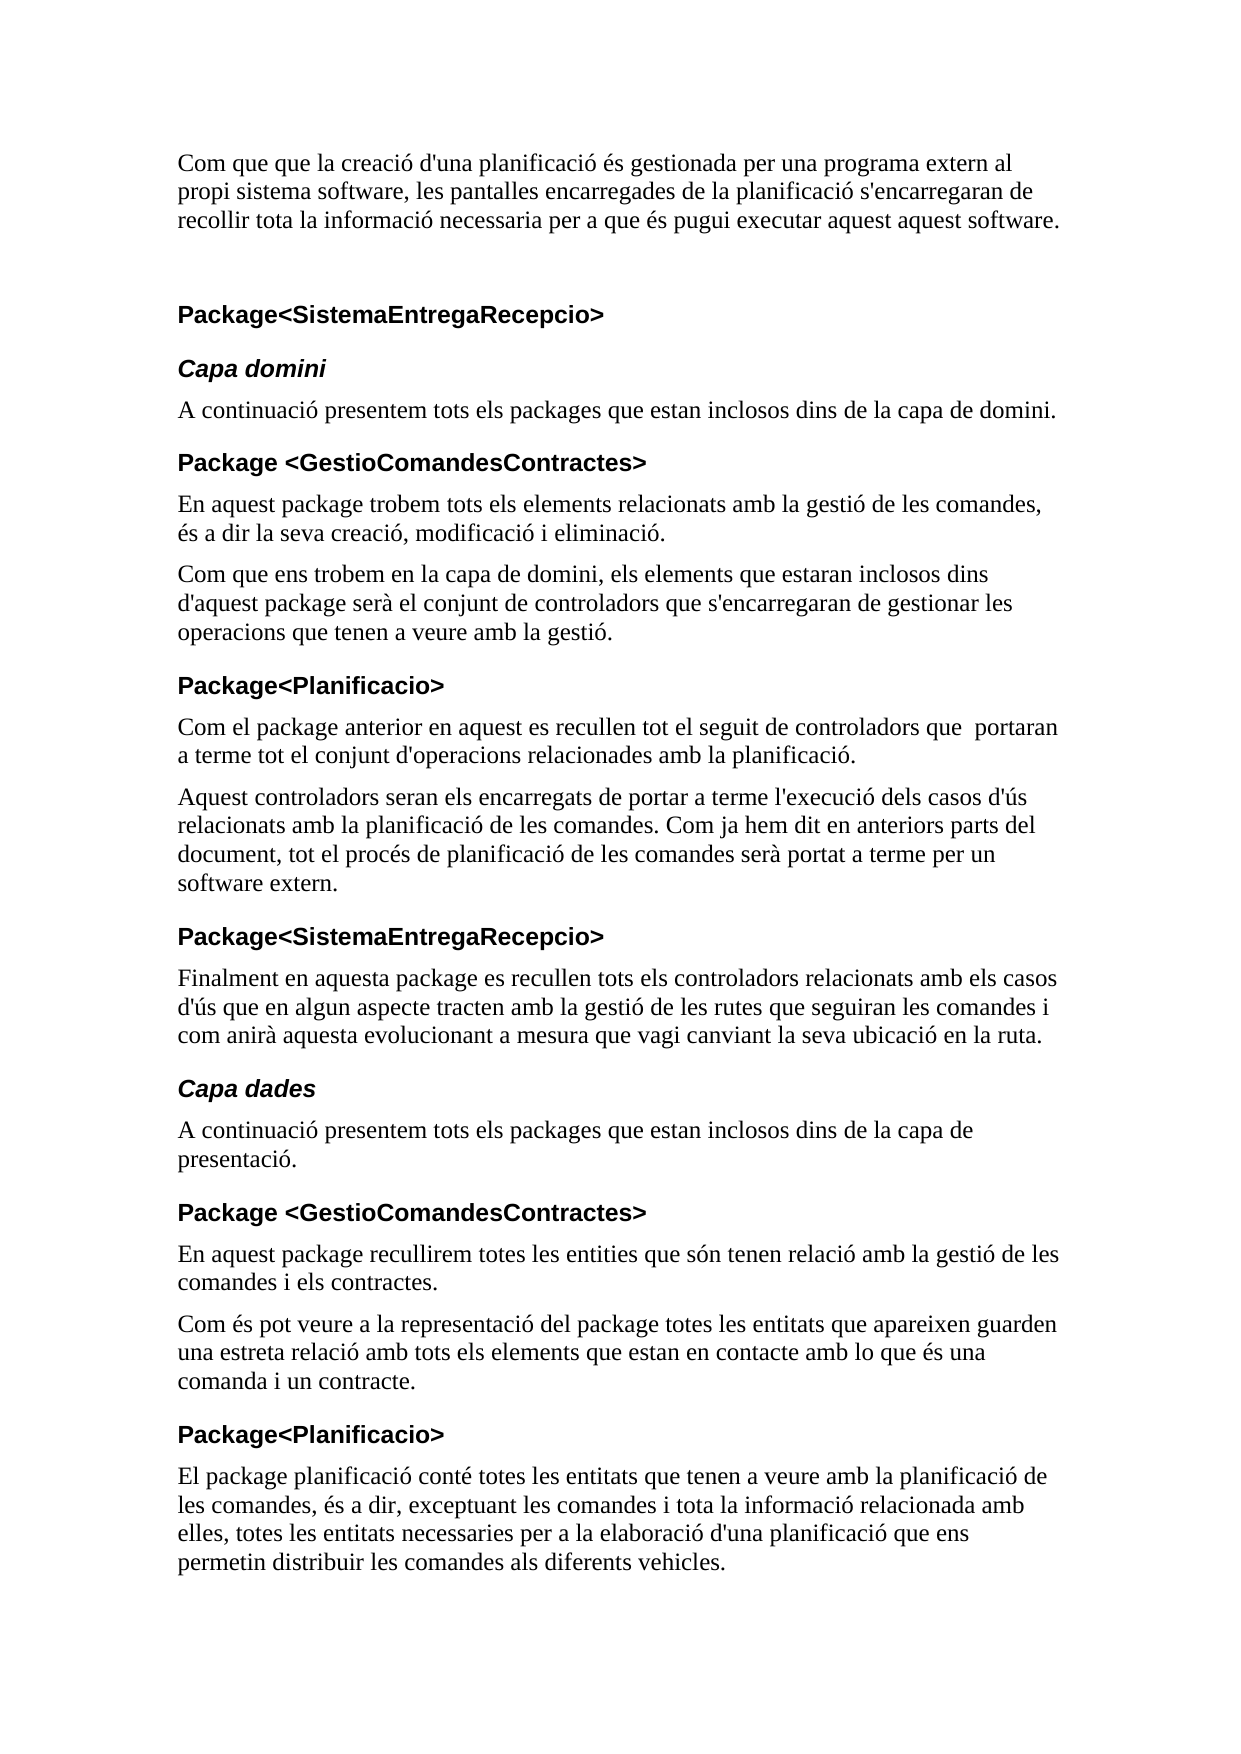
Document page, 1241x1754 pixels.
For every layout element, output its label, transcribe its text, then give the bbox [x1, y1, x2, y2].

subtitle Package<SistemaEntregaRecepcio> [177, 300, 1063, 329]
text Com que ens trobem en la capa de domini, els elements que estaran inclosos dins d'aquest package serà el conjunt de controladors que s'encarregaran de gestionar les operacions que tenen a veure amb la gestió. [177, 559, 1063, 646]
text Com que que la creació d'una planificació és gestionada per una programa extern al propi sistema software, les pantalles encarregades de la planificació s'encarregaran de recollir tota la informació necessaria per a que és pugui executar aquest aquest software. [177, 148, 1063, 234]
text A continuació presentem tots els packages que estan inclosos dins de la capa de presentació. [177, 1115, 1063, 1173]
subtitle Package<Planificacio> [177, 1420, 1063, 1448]
subtitle Package<Planificacio> [177, 671, 1063, 699]
text El package planificació conté totes les entitats que tenen a veure amb la planificació de les comandes, és a dir, exceptuant les comandes i tota la informació relacionada amb elles, totes les entitats necessaries per a la elaboració d'una planificació que ens permetin distribuir les comandes als diferents vehicles. [177, 1461, 1063, 1576]
text En aquest package recullirem totes les entities que són tenen relació amb la gestió de les comandes i els contractes. [177, 1239, 1063, 1296]
text A continuació presentem tots els packages que estan inclosos dins de la capa de domini. [177, 395, 1063, 423]
text Aquest controladors seran els encarregats de portar a terme l'execució dels casos d'ús relacionats amb la planificació de les comandes. Com ja hem dit en anteriors parts del document, tot el procés de planificació de les comandes serà portat a terme per un software extern. [177, 782, 1063, 897]
subtitle Capa domini [177, 354, 1063, 382]
text Com és pot veure a la representació del package totes les entitats que apareixen guarden una estreta relació amb tots els elements que estan en contacte amb lo que és una comanda i un contracte. [177, 1309, 1063, 1395]
text Finalment en aquesta package es recullen tots els controladors relacionats amb els casos d'ús que en algun aspecte tracten amb la gestió de les rutes que seguiran les comandes i com anirà aquesta evolucionant a mesura que vagi canviant la seva ubicació en la ruta. [177, 963, 1063, 1049]
subtitle Package <GestioComandesContractes> [177, 1198, 1063, 1226]
subtitle Capa dades [177, 1074, 1063, 1103]
subtitle Package<SistemaEntregaRecepcio> [177, 922, 1063, 950]
subtitle Package <GestioComandesContractes> [177, 448, 1063, 477]
text En aquest package trobem tots els elements relacionats amb la gestió de les comandes, és a dir la seva creació, modificació i eliminació. [177, 489, 1063, 547]
text Com el package anterior en aquest es recullen tot el seguit de controladors que portaran a terme tot el conjunt d'operacions relacionades amb la planificació. [177, 712, 1063, 769]
